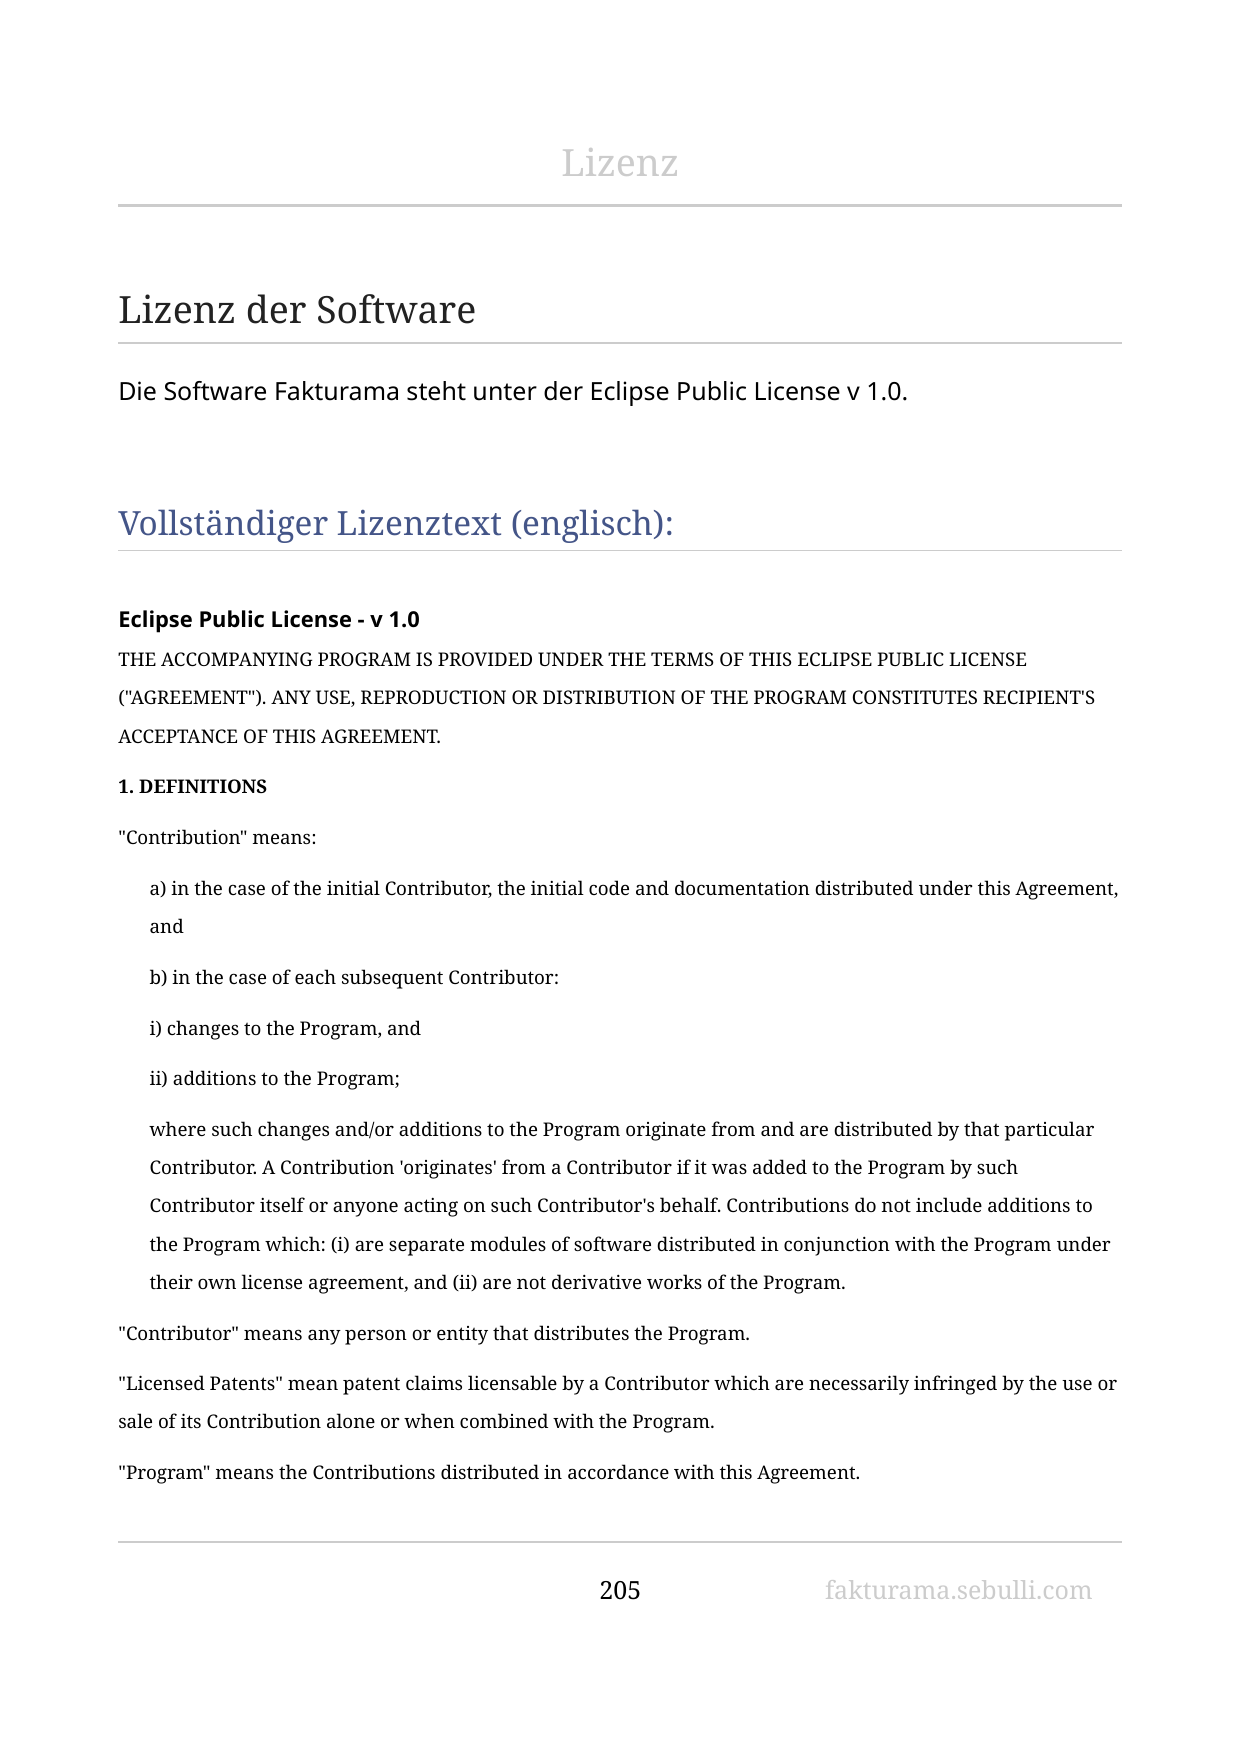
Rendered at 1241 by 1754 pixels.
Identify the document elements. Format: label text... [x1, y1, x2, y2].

text Die Software Fakturama steht unter der Eclipse Public License v 1.0. [118, 373, 1122, 407]
subtitle Lizenz der Software [118, 283, 1122, 342]
subtitle Eclipse Public License - v 1.0 [118, 604, 1122, 634]
text "Contribution" means: [118, 824, 1122, 850]
list i) changes to the Program, and [149, 1015, 1122, 1040]
list b) in the case of each subsequent Contributor: [149, 964, 1122, 989]
text "Contributor" means any person or entity that distributes the Program. [118, 1320, 1122, 1345]
list ii) additions to the Program; [149, 1066, 1122, 1091]
subtitle Vollständiger Lizenztext (englisch): [118, 499, 1122, 550]
text "Program" means the Contributions distributed in accordance with this Agreement. [118, 1459, 1122, 1485]
list where such changes and/or additions to the Program originate from and are distributed by that particular Contributor. A Contribution 'originates' from a Contributor if it was added to the Program by such Contributor itself or anyone acting on such Contributor's behalf. Contributions do not include additions to the Program which: (i) are separate modules of software distributed in conjunction with the Program under their own license agreement, and (ii) are not derivative works of the Program. [149, 1116, 1122, 1295]
text THE ACCOMPANYING PROGRAM IS PROVIDED UNDER THE TERMS OF THIS ECLIPSE PUBLIC LICENSE ("AGREEMENT"). ANY USE, REPRODUCTION OR DISTRIBUTION OF THE PROGRAM CONSTITUTES RECIPIENT'S ACCEPTANCE OF THIS AGREEMENT. [118, 646, 1122, 748]
text 1. DEFINITIONS [118, 774, 1122, 799]
text "Licensed Patents" mean patent claims licensable by a Contributor which are necessarily infringed by the use or sale of its Contribution alone or when combined with the Program. [118, 1371, 1122, 1434]
list a) in the case of the initial Contributor, the initial code and documentation distributed under this Agreement, and [149, 875, 1122, 939]
